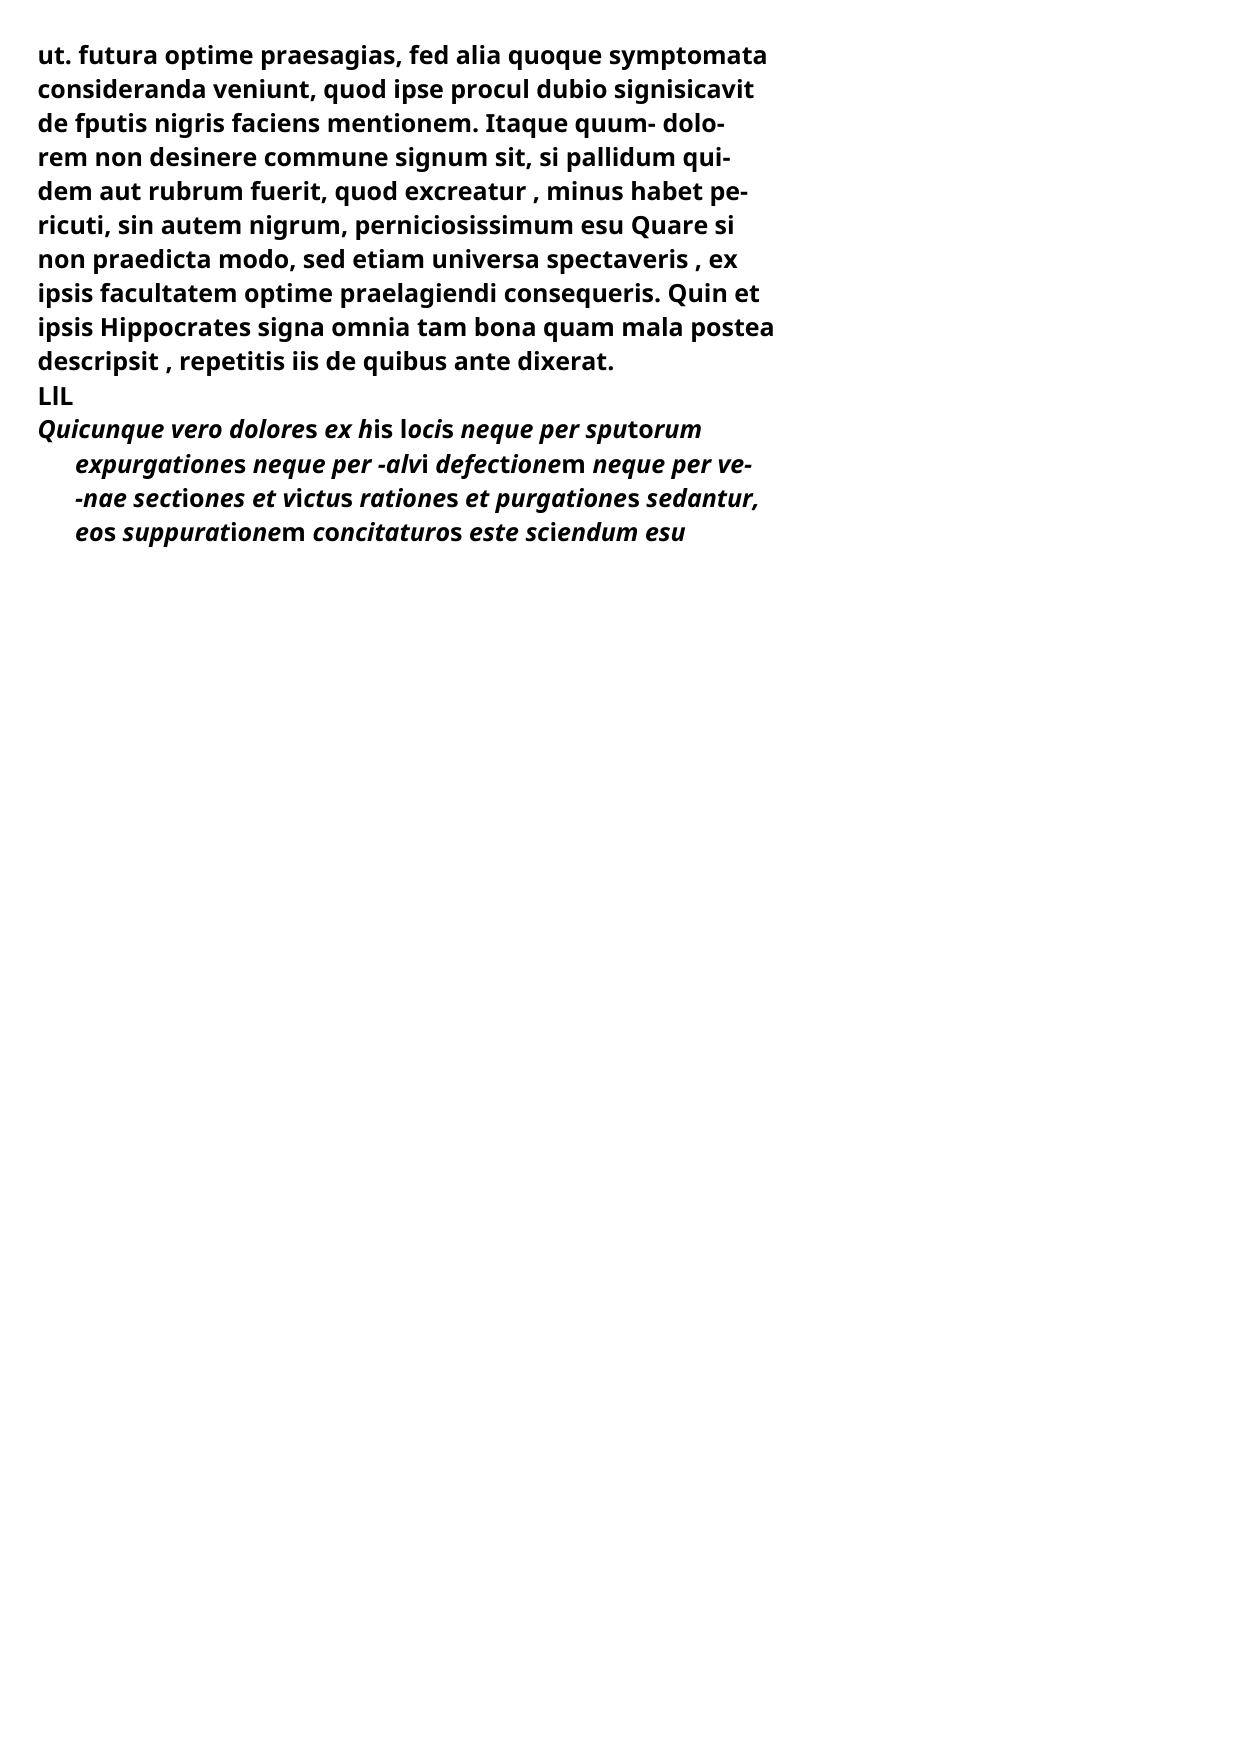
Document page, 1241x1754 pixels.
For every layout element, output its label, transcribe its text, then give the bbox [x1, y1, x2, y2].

text Quicunque vero dolores ex his locis neque per sputorum expurgationes neque per -alvi defectionem neque per ve- -nae sectiones et victus rationes et purgationes sedantur, eos suppurationem concitaturos este sciendum esu [37, 412, 1203, 548]
text ut. futura optime praesagias, fed alia quoque symptomata consideranda veniunt, quod ipse procul dubio signisicavit de fputis nigris faciens mentionem. Itaque quum- dolo- rem non desinere commune signum sit, si pallidum qui- dem aut rubrum fuerit, quod excreatur , minus habet pe- ricuti, sin autem nigrum, perniciosissimum esu Quare si non praedicta modo, sed etiam universa spectaveris , ex ipsis facultatem optime praelagiendi consequeris. Quin et ipsis Hippocrates signa omnia tam bona quam mala postea descripsit , repetitis iis de quibus ante dixerat. [37, 37, 1203, 378]
text LlL [37, 378, 1203, 412]
